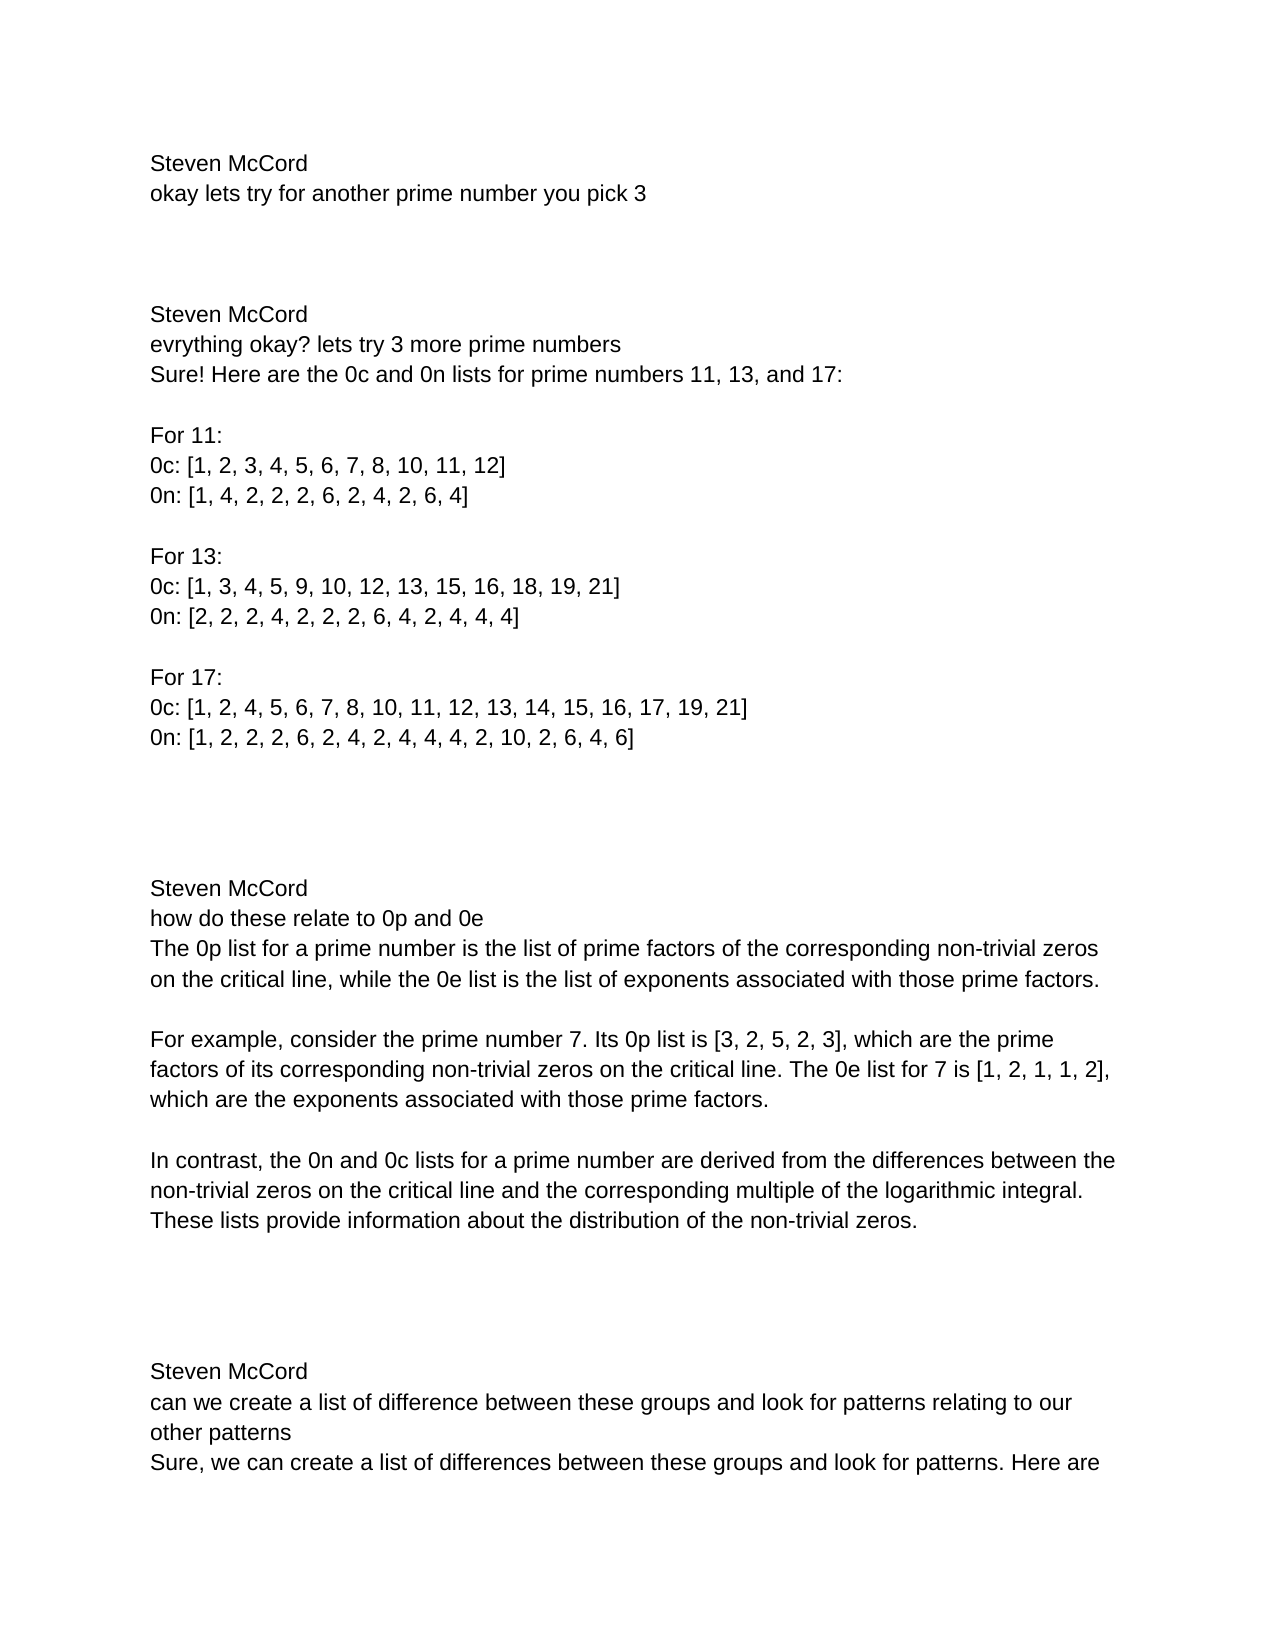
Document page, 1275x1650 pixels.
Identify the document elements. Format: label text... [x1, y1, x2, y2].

text Sure, we can create a list of differences between these groups and look for patterns. Here are [150, 1449, 1125, 1475]
text 0n: [2, 2, 2, 4, 2, 2, 2, 6, 4, 2, 4, 4, 4] [150, 603, 1125, 629]
text For example, consider the prime number 7. Its 0p list is [3, 2, 5, 2, 3], which are the prime factors of its corresponding non-trivial zeros on the critical line. The 0e list for 7 is [1, 2, 1, 1, 2], which are the exponents associated with those prime factors. [150, 1026, 1125, 1113]
text In contrast, the 0n and 0c lists for a prime number are derived from the differences between the non-trivial zeros on the critical line and the corresponding multiple of the logarithmic integral. These lists provide information about the distribution of the non-trivial zeros. [150, 1147, 1125, 1234]
text Sure! Here are the 0c and 0n lists for prime numbers 11, 13, and 17: [150, 361, 1125, 388]
text how do these relate to 0p and 0e [150, 905, 1125, 932]
text 0c: [1, 2, 4, 5, 6, 7, 8, 10, 11, 12, 13, 14, 15, 16, 17, 19, 21] [150, 694, 1125, 720]
text okay lets try for another prime number you pick 3 [150, 180, 1125, 207]
text For 13: [150, 543, 1125, 569]
text can we create a list of difference between these groups and look for patterns relating to our other patterns [150, 1388, 1125, 1445]
text 0c: [1, 3, 4, 5, 9, 10, 12, 13, 15, 16, 18, 19, 21] [150, 573, 1125, 599]
text 0c: [1, 2, 3, 4, 5, 6, 7, 8, 10, 11, 12] [150, 452, 1125, 478]
text Steven McCord [150, 150, 1125, 176]
text For 17: [150, 663, 1125, 690]
text Steven McCord [150, 301, 1125, 327]
text 0n: [1, 2, 2, 2, 6, 2, 4, 2, 4, 4, 4, 2, 10, 2, 6, 4, 6] [150, 724, 1125, 750]
text evrything okay? lets try 3 more prime numbers [150, 331, 1125, 358]
text Steven McCord [150, 875, 1125, 901]
text For 11: [150, 422, 1125, 448]
text 0n: [1, 4, 2, 2, 2, 6, 2, 4, 2, 6, 4] [150, 482, 1125, 509]
text The 0p list for a prime number is the list of prime factors of the corresponding non-trivial zeros on the critical line, while the 0e list is the list of exponents associated with those prime factors. [150, 935, 1125, 992]
text Steven McCord [150, 1358, 1125, 1385]
